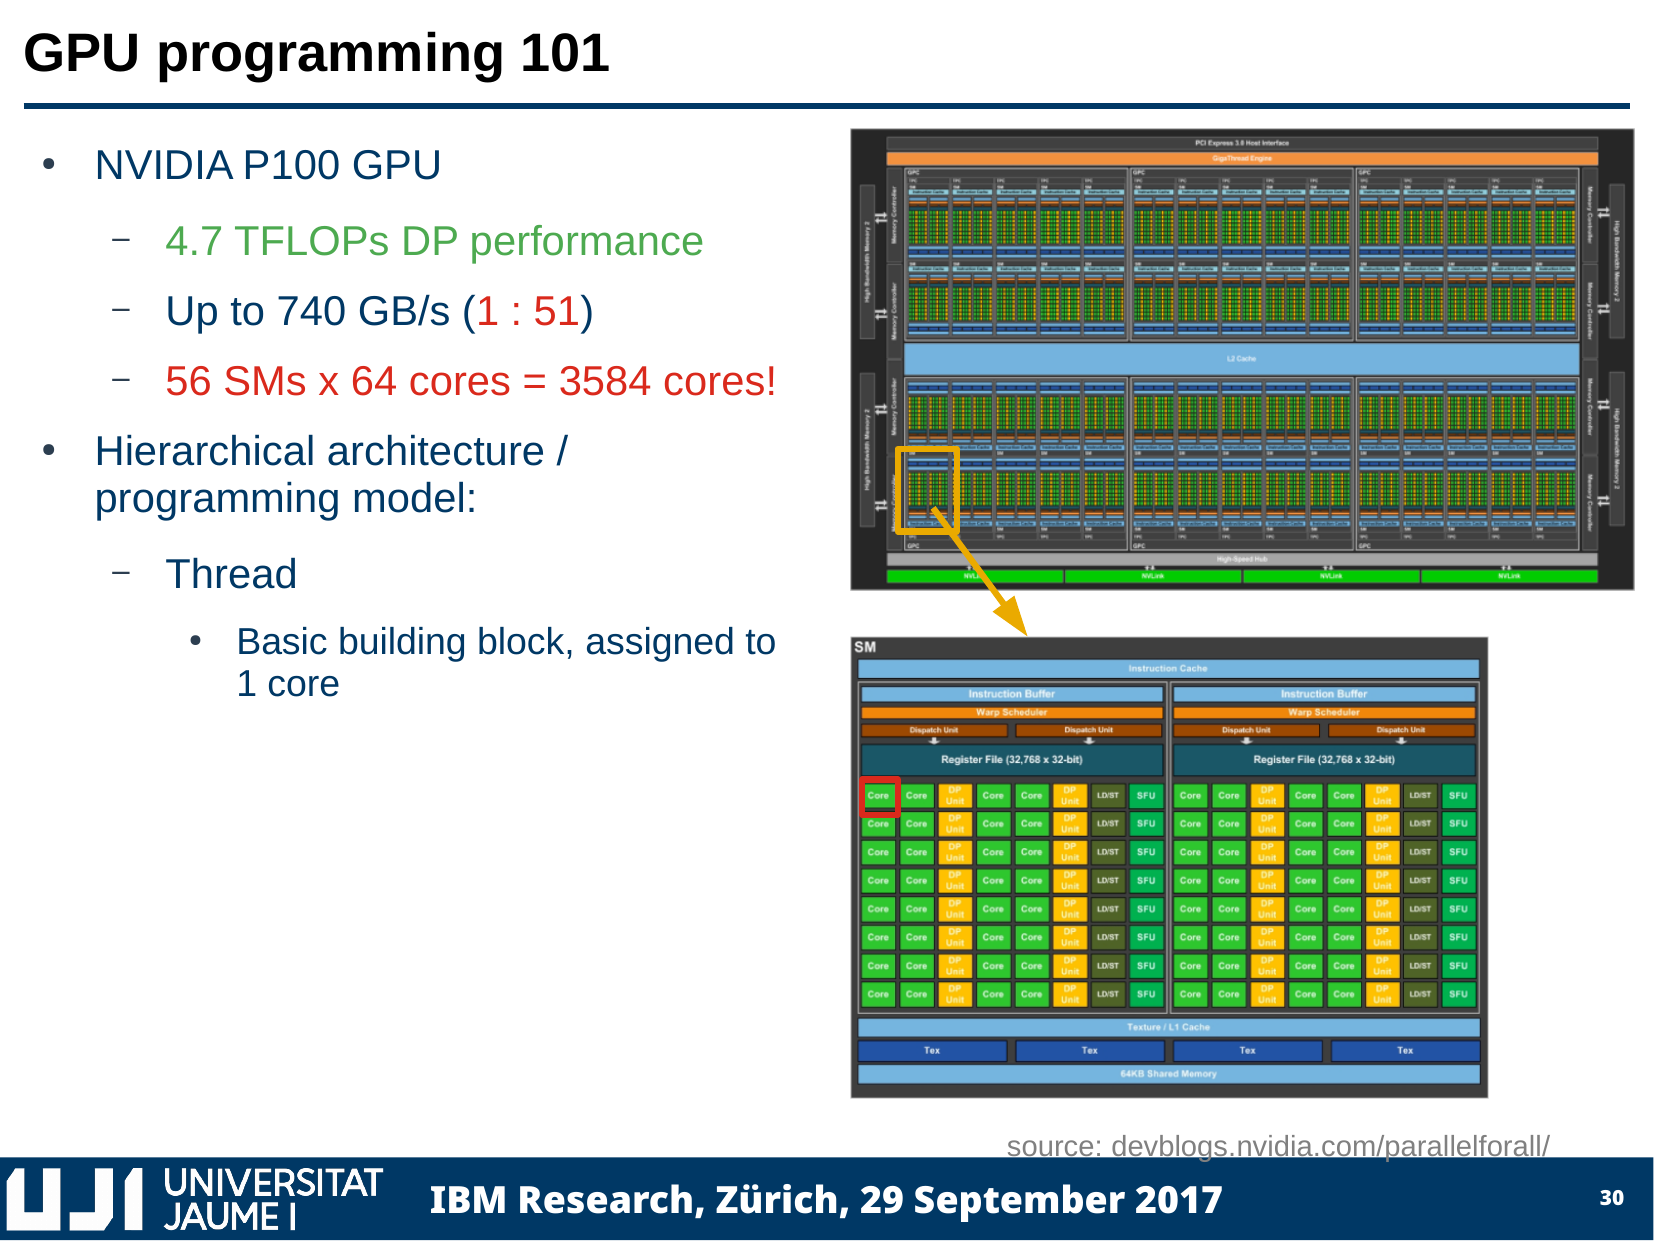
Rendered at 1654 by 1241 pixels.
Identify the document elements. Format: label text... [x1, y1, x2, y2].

picture [850, 636, 1489, 1099]
title GPU programming 101 [23, 0, 1630, 107]
list NVIDIA P100 GPU 4.7 TFLOPs DP performance Up to 740 GB/s (1 : 51) 56 SMs x 64 cores = 3584 cores! Hierarchical architecture / programming model: Thread Basic building block, assigned to 1 core [23, 141, 808, 1134]
text_box source: devblogs.nvidia.com/parallelforall/ [992, 1122, 1567, 1170]
picture [850, 128, 1635, 591]
picture [0, 1158, 390, 1241]
picture [901, 452, 954, 528]
